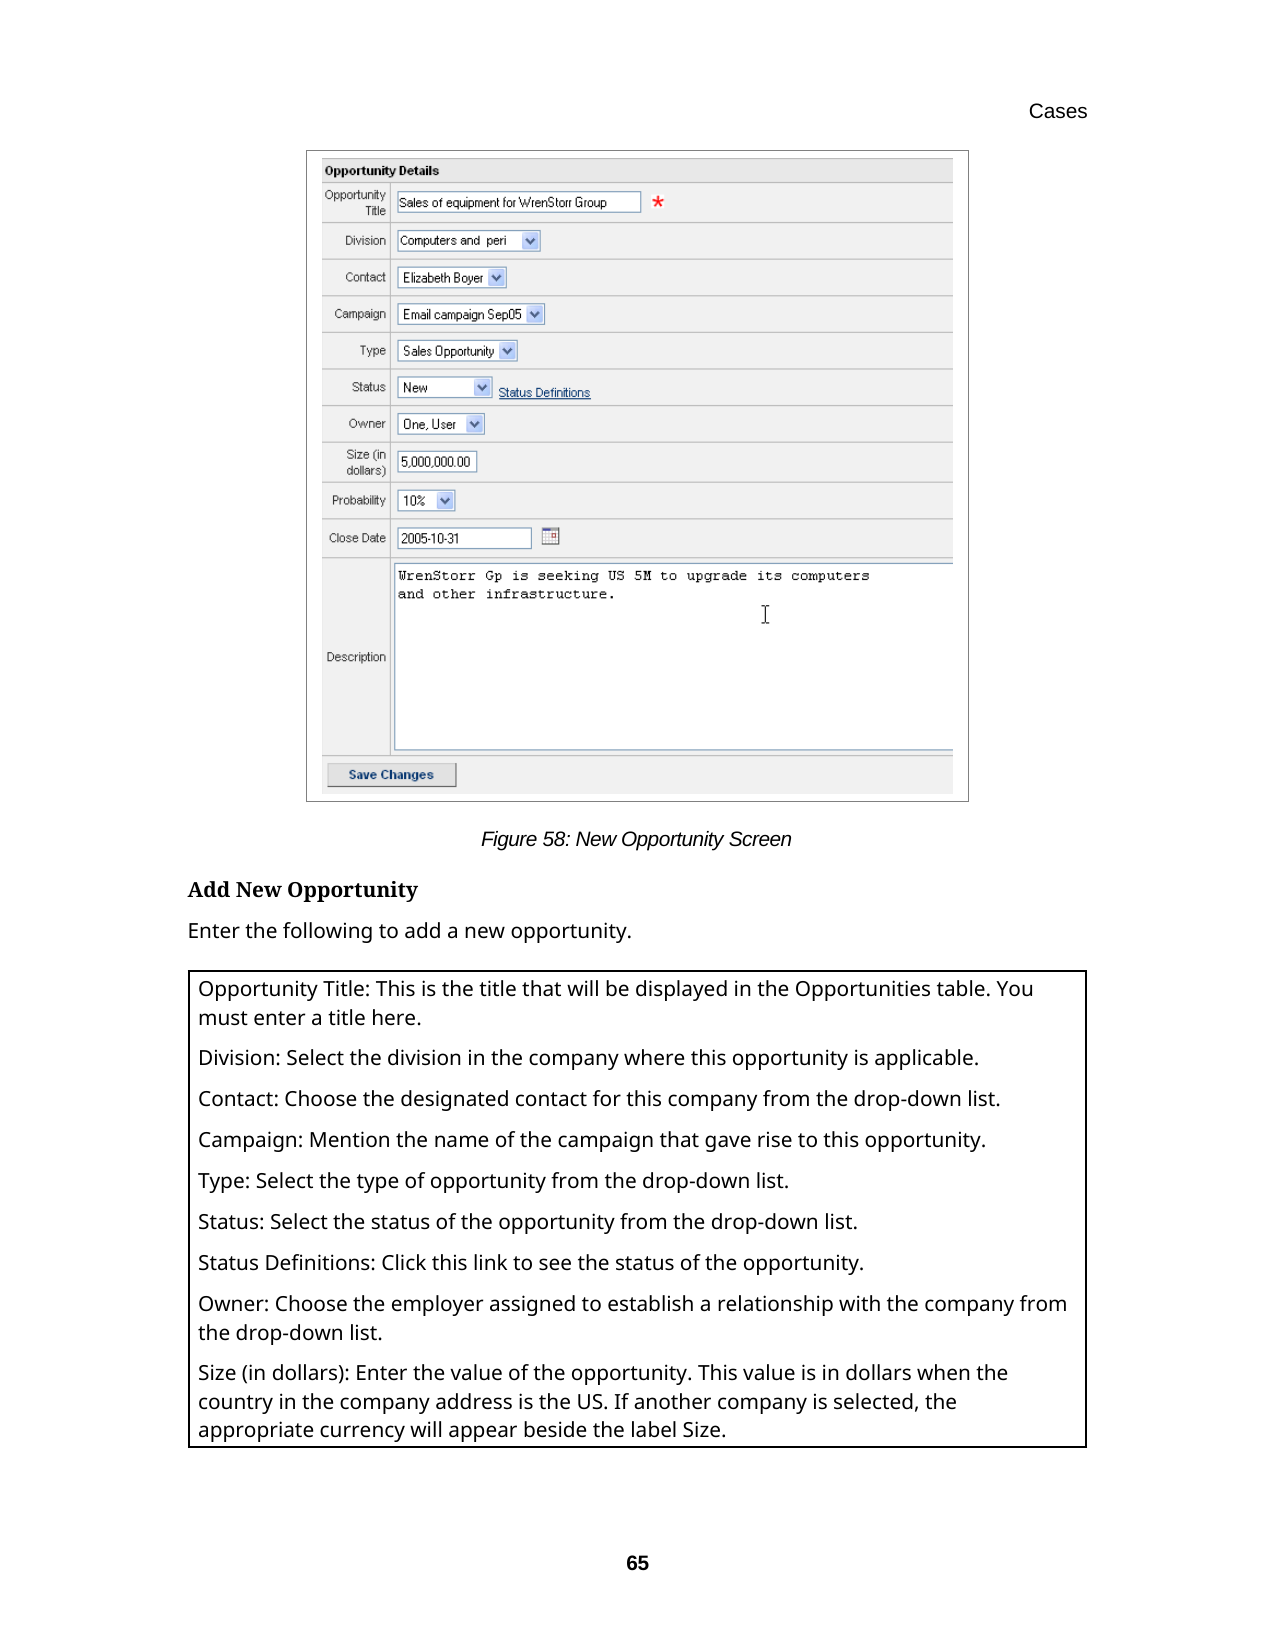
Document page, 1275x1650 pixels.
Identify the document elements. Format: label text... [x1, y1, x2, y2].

text Add New Opportunity [187, 876, 1087, 904]
text Size (in dollars): Enter the value of the opportunity. This value is in dollars when the country in the company address is the US. If another company is selected, the appropriate currency will appear beside the label Size. [190, 1354, 1085, 1446]
text Type: Select the type of opportunity from the drop-down list. [190, 1162, 1085, 1195]
text Division: Select the division in the company where this opportunity is applicable. [190, 1039, 1085, 1072]
text Status Definitions: Click this link to see the status of the opportunity. [190, 1244, 1085, 1277]
text Figure 58: New Opportunity Screen [187, 827, 1087, 851]
text Campaign: Mention the name of the campaign that gave rise to this opportunity. [190, 1121, 1085, 1154]
text Enter the following to add a new opportunity. [187, 917, 1087, 945]
text Opportunity Title: This is the title that will be displayed in the Opportunities table. You must enter a title here. [190, 972, 1085, 1031]
text Status: Select the status of the opportunity from the drop-down list. [190, 1203, 1085, 1236]
text Owner: Choose the employer assigned to establish a relationship with the company from the drop-down list. [190, 1285, 1085, 1346]
text Contact: Choose the designated contact for this company from the drop-down list. [190, 1080, 1085, 1113]
picture [322, 158, 953, 794]
